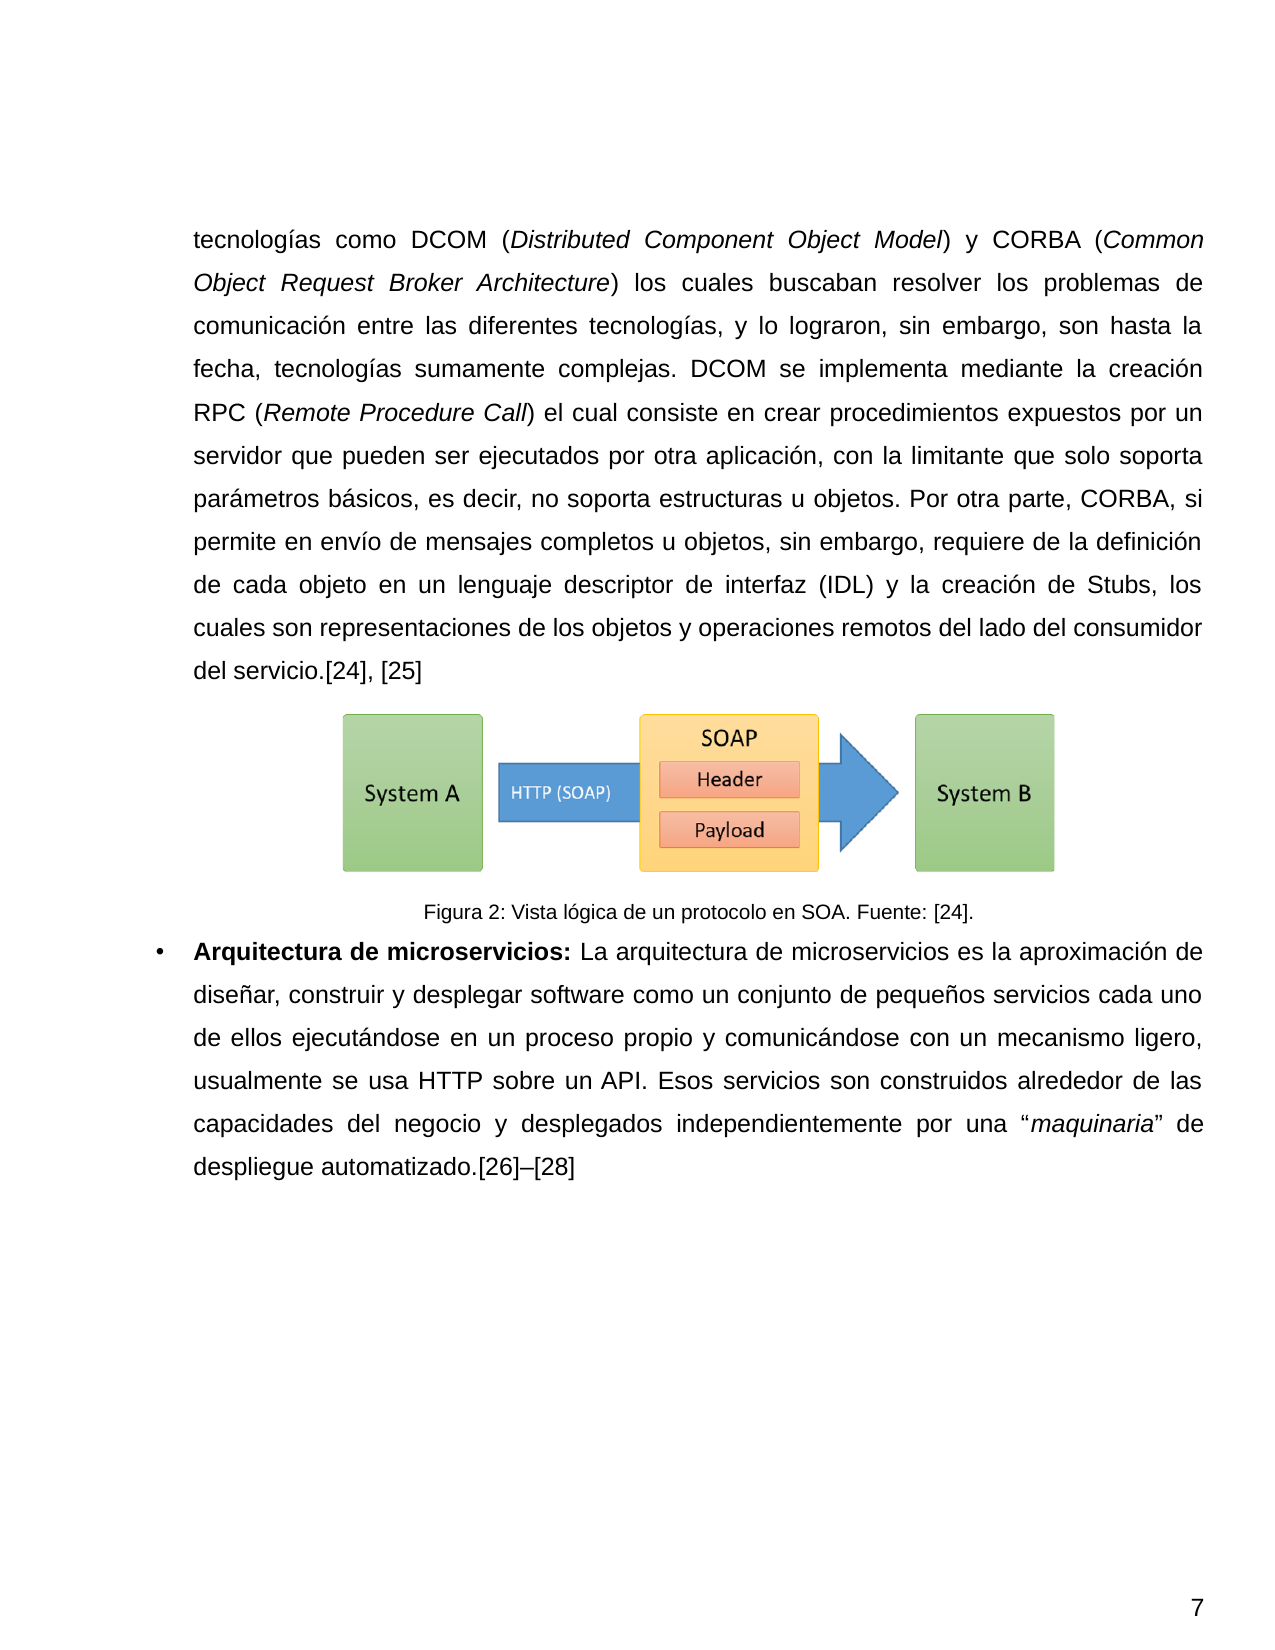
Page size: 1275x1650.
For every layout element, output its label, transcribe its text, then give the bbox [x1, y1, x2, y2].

list Figura 2: Vista lógica de un protocolo en SOA. Fuente: [24]. [156, 900, 1204, 924]
list tecnologías como DCOM (Distributed Component Object Model) y CORBA (Common Object Request Broker Architecture) los cuales buscaban resolver los problemas de comunicación entre las diferentes tecnologías, y lo lograron, sin embargo, son hasta la fecha, tecnologías sumamente complejas. DCOM se implementa mediante la creación RPC (Remote Procedure Call) el cual consiste en crear procedimientos expuestos por un servidor que pueden ser ejecutados por otra aplicación, con la limitante que solo soporta parámetros básicos, es decir, no soporta estructuras u objetos. Por otra parte, CORBA, si permite en envío de mensajes completos u objetos, sin embargo, requiere de la definición de cada objeto en un lenguaje descriptor de interfaz (IDL) y la creación de Stubs, los cuales son representaciones de los objetos y operaciones remotos del lado del consumidor del servicio.[24], [25] [156, 225, 1204, 685]
picture [342, 713, 1055, 872]
list Arquitectura de microservicios: La arquitectura de microservicios es la aproximación de diseñar, construir y desplegar software como un conjunto de pequeños servicios cada uno de ellos ejecutándose en un proceso propio y comunicándose con un mecanismo ligero, usualmente se usa HTTP sobre un API. Esos servicios son construidos alrededor de las capacidades del negocio y desplegados independientemente por una “maquinaria” de despliegue automatizado.[26]–[28] [156, 937, 1204, 1181]
